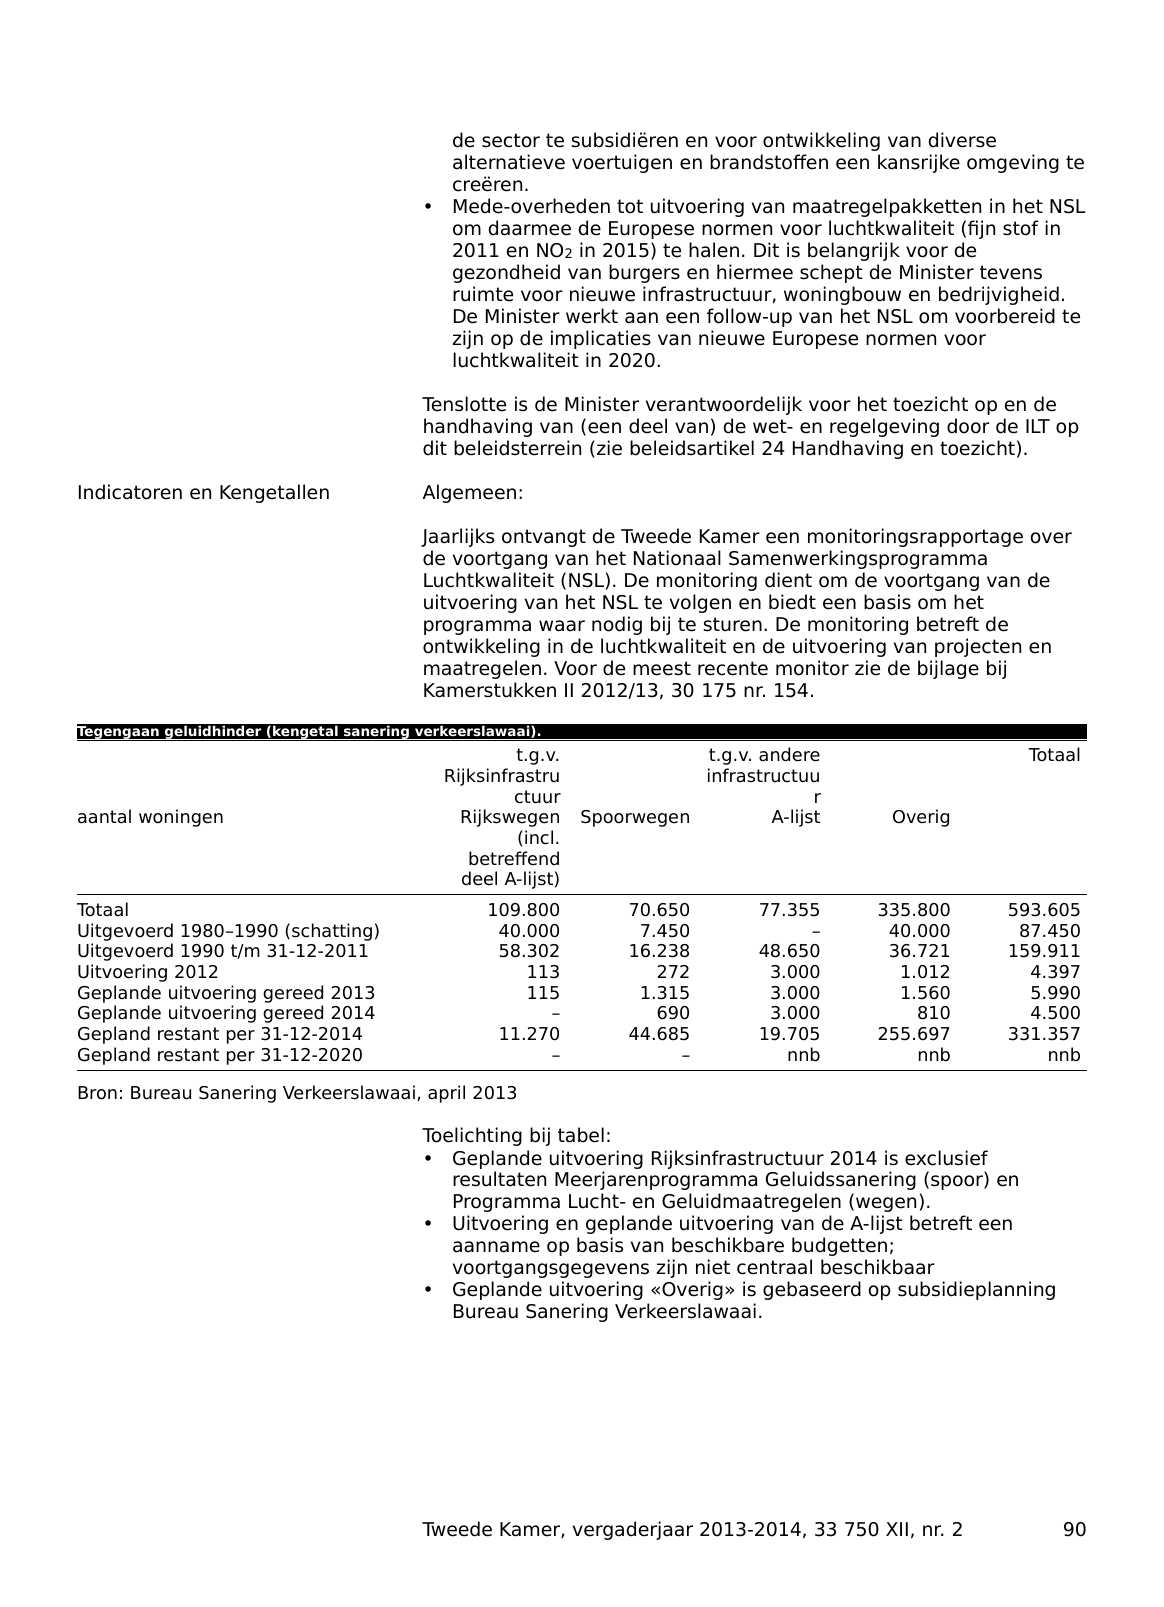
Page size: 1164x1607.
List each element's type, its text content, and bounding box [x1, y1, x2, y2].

table_cell A-lijst [696, 807, 826, 894]
table_cell 810 [826, 1003, 956, 1024]
table_cell 77.355 [696, 895, 826, 921]
table_cell nnb [696, 1045, 826, 1070]
table_cell 1.315 [566, 983, 696, 1003]
table_cell 87.450 [956, 921, 1087, 941]
text • Mede-overheden tot uitvoering van maatregelpakketten in het NSL om daarmee de Europese normen voor luchtkwaliteit (fijn stof in 2011 en NO2 in 2015) te halen. Dit is belangrijk voor de gezondheid van burgers en hiermee schept de Minister tevens ruimte voor nieuwe infrastructuur, woningbouw en bedrijvigheid. De Minister werkt aan een follow-up van het NSL om voorbereid te zijn op de implicaties van nieuwe Europese normen voor luchtkwaliteit in 2020. [422, 196, 1087, 372]
text Indicatoren en Kengetallen [77, 482, 399, 504]
table_cell Totaal [956, 741, 1087, 807]
table_cell Rijkswegen (incl. betreffend deel A-lijst) [436, 807, 566, 894]
table_cell 11.270 [436, 1024, 566, 1044]
text Toelichting bij tabel: [422, 1125, 1087, 1147]
table_cell 40.000 [436, 921, 566, 941]
text [77, 504, 399, 512]
table_cell nnb [956, 1045, 1087, 1070]
table_cell [77, 741, 436, 807]
table_cell 255.697 [826, 1024, 956, 1044]
table_cell 4.397 [956, 962, 1087, 983]
table_cell 16.238 [566, 941, 696, 962]
table_cell Gepland restant per 31-12-2014 [77, 1024, 436, 1044]
table_cell aantal woningen [77, 807, 436, 894]
text • Geplande uitvoering Rijksinfrastructuur 2014 is exclusief resultaten Meerjarenprogramma Geluidssanering (spoor) en Programma Lucht- en Geluidmaatregelen (wegen). [422, 1147, 1087, 1213]
table_cell 1.012 [826, 962, 956, 983]
table_cell – [566, 1045, 696, 1070]
table_cell Overig [826, 807, 956, 894]
table_cell Uitgevoerd 1980–1990 (schatting) [77, 921, 436, 941]
table_cell 3.000 [696, 983, 826, 1003]
table_cell Uitgevoerd 1990 t/m 31-12-2011 [77, 941, 436, 962]
text • Geplande uitvoering «Overig» is gebaseerd op subsidieplanning Bureau Sanering Verkeerslawaai. [422, 1279, 1087, 1323]
table_cell – [436, 1003, 566, 1024]
table_cell 335.800 [826, 895, 956, 921]
table_cell 48.650 [696, 941, 826, 962]
table_cell [956, 807, 1087, 894]
table_cell 1.560 [826, 983, 956, 1003]
table_cell t.g.v. Rijksinfrastructuur [436, 741, 566, 807]
table_cell Bron: Bureau Sanering Verkeerslawaai, april 2013 [77, 1071, 1087, 1103]
text de sector te subsidiëren en voor ontwikkeling van diverse alternatieve voertuigen en brandstoffen een kansrijke omgeving te creëren. [422, 130, 1087, 196]
table_cell 159.911 [956, 941, 1087, 962]
table_cell 109.800 [436, 895, 566, 921]
table_cell 4.500 [956, 1003, 1087, 1024]
text Tenslotte is de Minister verantwoordelijk voor het toezicht op en de handhaving van (een deel van) de wet- en regelgeving door de ILT op dit beleidsterrein (zie beleidsartikel 24 Handhaving en toezicht). [422, 394, 1087, 460]
text Jaarlijks ontvangt de Tweede Kamer een monitoringsrapportage over de voortgang van het Nationaal Samenwerkingsprogramma Luchtkwaliteit (NSL). De monitoring dient om de voortgang van de uitvoering van het NSL te volgen en biedt een basis om het programma waar nodig bij te sturen. De monitoring betreft de ontwikkeling in de luchtkwaliteit en de uitvoering van projecten en maatregelen. Voor de meest recente monitor zie de bijlage bij Kamerstukken II 2012/13, 30 175 nr. 154. [422, 526, 1087, 702]
table_cell 113 [436, 962, 566, 983]
table_cell nnb [826, 1045, 956, 1070]
table_cell – [436, 1045, 566, 1070]
table_cell 690 [566, 1003, 696, 1024]
table_cell 70.650 [566, 895, 696, 921]
table_cell Spoorwegen [566, 807, 696, 894]
table_cell 115 [436, 983, 566, 1003]
table_cell 5.990 [956, 983, 1087, 1003]
table_cell 58.302 [436, 941, 566, 962]
table_cell 272 [566, 962, 696, 983]
text Algemeen: [422, 482, 1087, 504]
table_cell Gepland restant per 31-12-2020 [77, 1045, 436, 1070]
table_cell [566, 741, 696, 807]
table_cell 44.685 [566, 1024, 696, 1044]
table_cell Totaal [77, 895, 436, 921]
table_cell 40.000 [826, 921, 956, 941]
table_cell 7.450 [566, 921, 696, 941]
table_cell 3.000 [696, 1003, 826, 1024]
table_cell – [696, 921, 826, 941]
table_cell 331.357 [956, 1024, 1087, 1044]
text • Uitvoering en geplande uitvoering van de A-lijst betreft een aanname op basis van beschikbare budgetten; voortgangsgegevens zijn niet centraal beschikbaar [422, 1213, 1087, 1279]
table_cell Uitvoering 2012 [77, 962, 436, 983]
table_cell Geplande uitvoering gereed 2014 [77, 1003, 436, 1024]
table_cell Geplande uitvoering gereed 2013 [77, 983, 436, 1003]
table_cell 19.705 [696, 1024, 826, 1044]
table_header Tegengaan geluidhinder (kengetal sanering verkeerslawaai). [77, 724, 1087, 739]
table_cell 3.000 [696, 962, 826, 983]
table_cell [826, 741, 956, 807]
table_cell t.g.v. andere infrastructuur [696, 741, 826, 807]
table_cell 593.605 [956, 895, 1087, 921]
table_cell 36.721 [826, 941, 956, 962]
